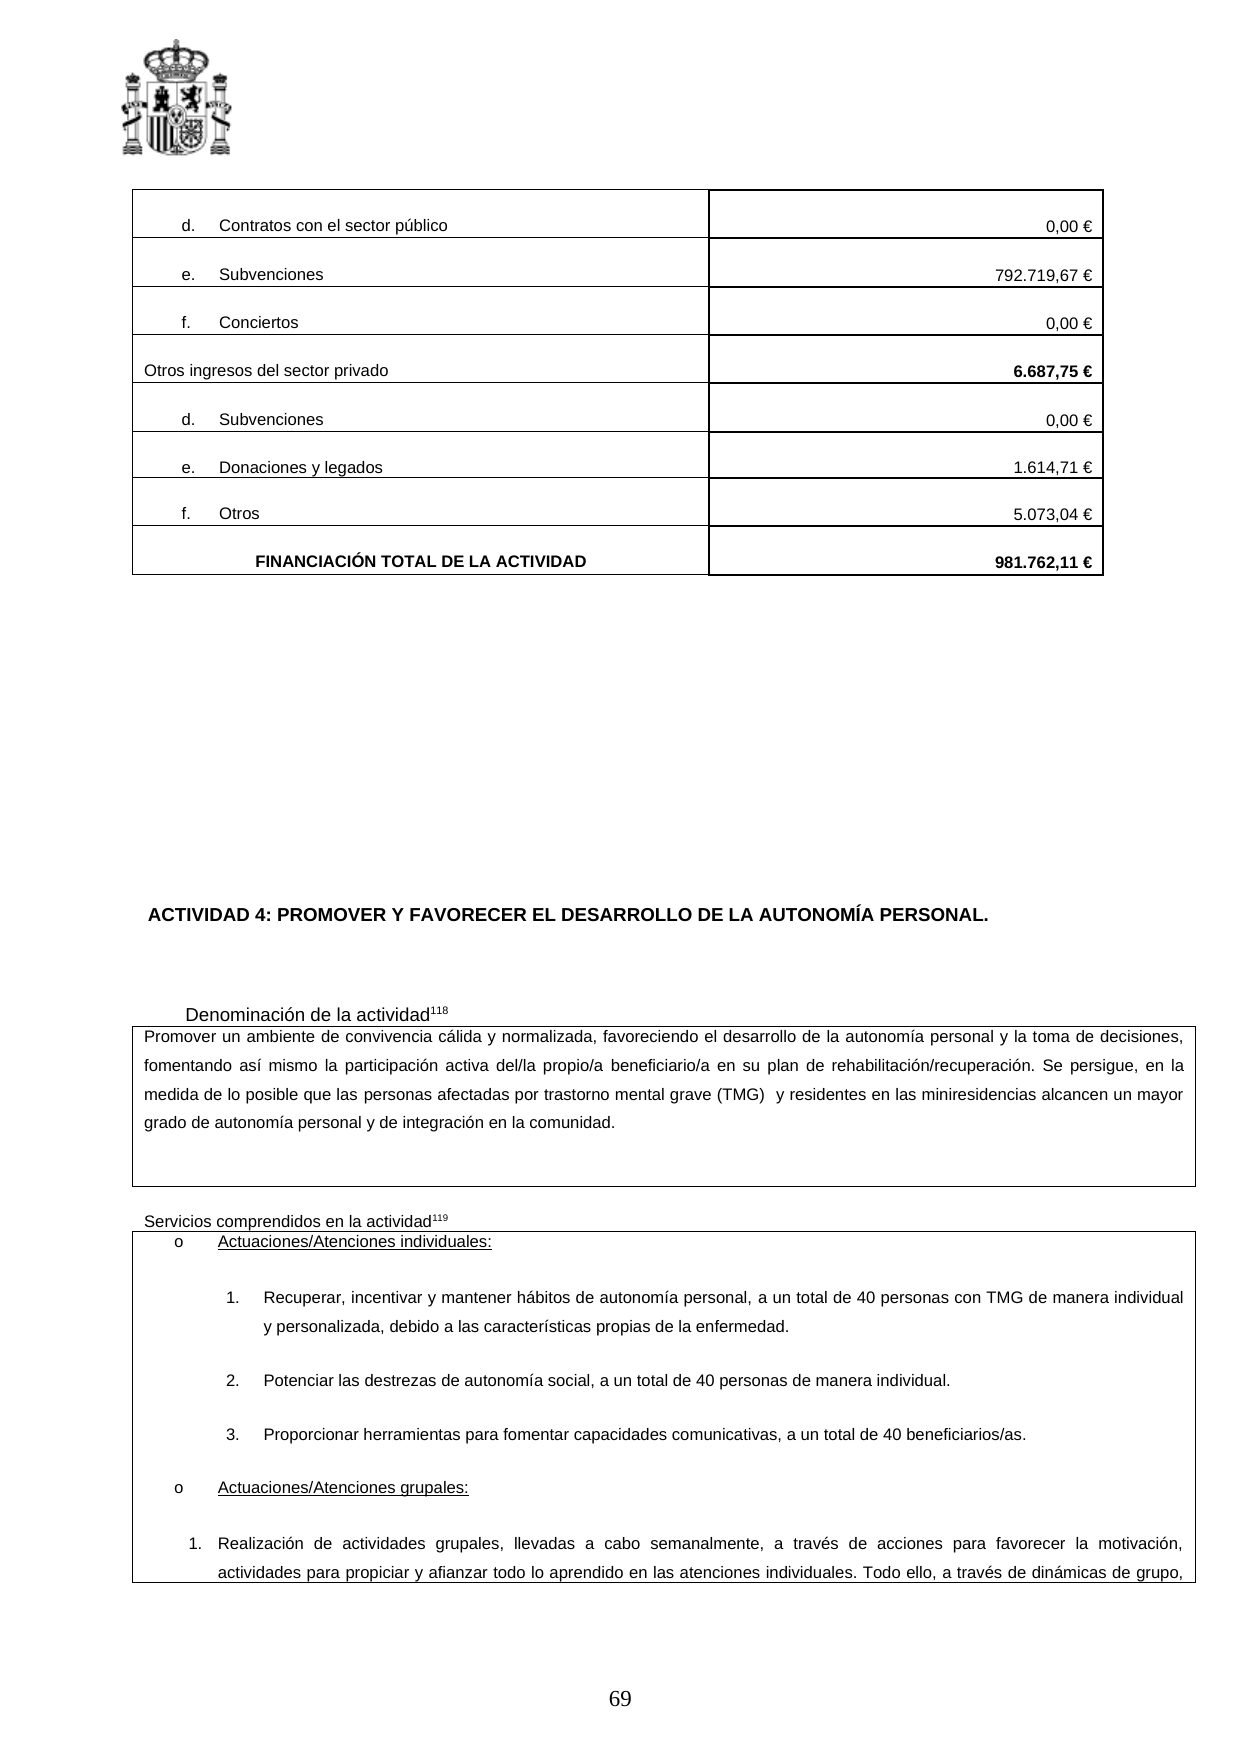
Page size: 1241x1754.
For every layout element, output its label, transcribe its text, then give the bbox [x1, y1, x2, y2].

table_cell Otros ingresos del sector privado [133, 335, 708, 382]
table_cell 0,00 € [710, 191, 1102, 237]
table_cell 5.073,04 € [710, 479, 1102, 525]
table_cell FINANCIACIÓN TOTAL DE LA ACTIVIDAD [133, 526, 708, 573]
table_cell Servicios comprendidos en la actividad [133, 1187, 1196, 1231]
table_cell 1.614,71 € [710, 433, 1102, 477]
table_cell Contratos con el sector público [133, 190, 708, 237]
table_cell Otros [133, 478, 708, 525]
table_cell Subvenciones [133, 238, 708, 286]
table_cell 792.719,67 € [710, 239, 1102, 286]
text Denominación de la actividad [185, 1004, 1092, 1026]
table_cell Subvenciones [133, 383, 708, 431]
table_header Promover un ambiente de convivencia cálida y normalizada, favoreciendo el desarrollo de la autonomía personal y la toma de decisiones, fomentando así mismo la participación activa del/la propio/a beneficiario/a en su plan de rehabilitación/recuperación. Se persigue, en la medida de lo posible que las personas afectadas por trastorno mental grave (TMG) y residentes en las miniresidencias alcancen un mayor grado de autonomía personal y de integración en la comunidad. [133, 1027, 1195, 1186]
table_cell Donaciones y legados [133, 432, 708, 477]
table_cell Conciertos [133, 287, 708, 334]
table_cell Actuaciones/Atenciones individuales: Recuperar, incentivar y mantener hábitos de autonomía personal, a un total de 40 personas con TMG de manera individual y personalizada, debido a las características propias de la enfermedad. Potenciar las destrezas de autonomía social, a un total de 40 personas de manera individual. Proporcionar herramientas para fomentar capacidades comunicativas, a un total de 40 beneficiarios/as. Actuaciones/Atenciones grupales: Realización de actividades grupales, llevadas a cabo semanalmente, a través de acciones para favorecer la motivación, actividades para propiciar y afianzar todo lo aprendido en las atenciones individuales. Todo ello, a través de dinámicas de grupo, [133, 1232, 1195, 1582]
table_cell 981.762,11 € [710, 527, 1102, 573]
table_cell 0,00 € [710, 288, 1102, 334]
table_cell 6.687,75 € [710, 336, 1102, 382]
table_cell 0,00 € [710, 384, 1102, 431]
text ACTIVIDAD 4: PROMOVER Y FAVORECER EL DESARROLLO DE LA AUTONOMÍA PERSONAL. [148, 904, 1092, 925]
